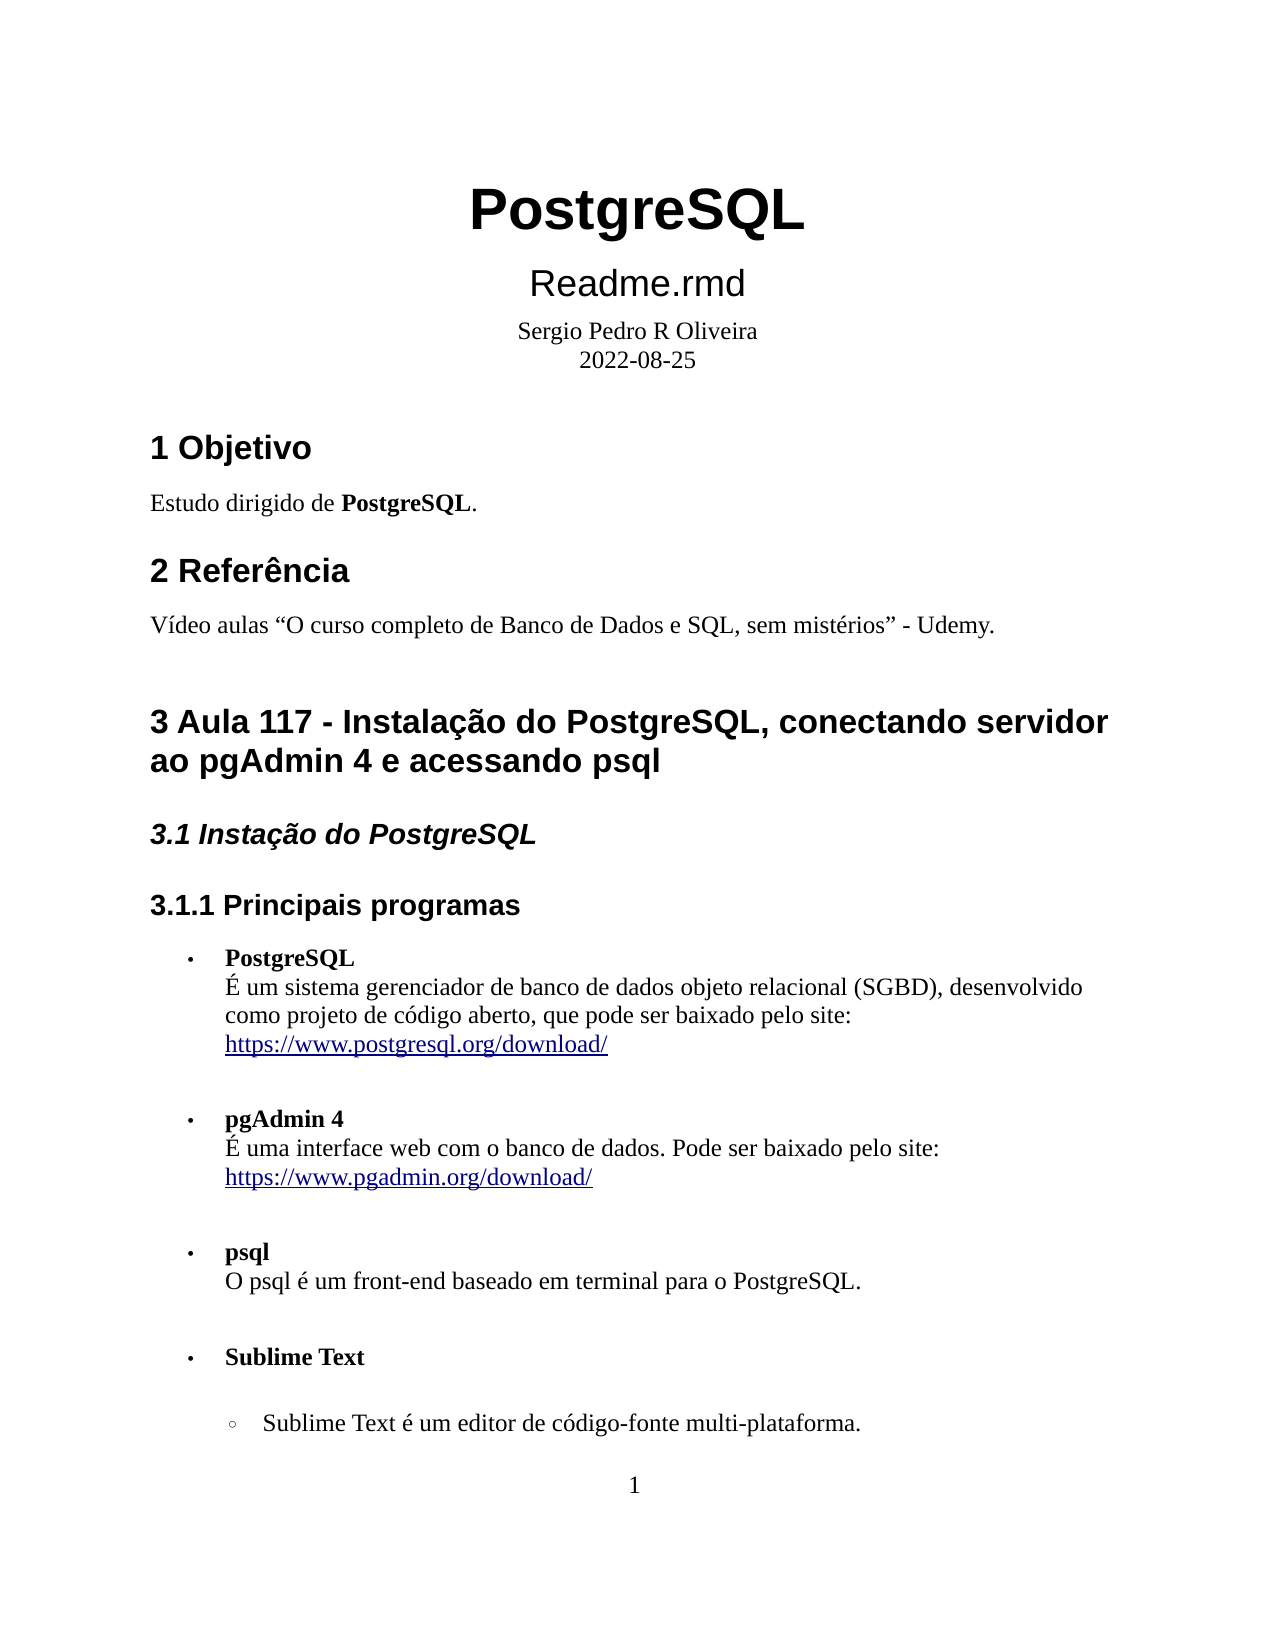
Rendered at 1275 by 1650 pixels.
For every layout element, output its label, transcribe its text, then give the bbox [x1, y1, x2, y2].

text Sergio Pedro R Oliveira [150, 316, 1125, 345]
list pgAdmin 4 É uma interface web com o banco de dados. Pode ser baixado pelo site: https://www.pgadmin.org/download/ [187, 1104, 1125, 1219]
list PostgreSQL É um sistema gerenciador de banco de dados objeto relacional (SGBD), desenvolvido como projeto de código aberto, que pode ser baixado pelo site: https://www.postgresql.org/download/ [187, 943, 1125, 1087]
subtitle 3.1.1 Principais programas [150, 888, 1125, 921]
subtitle 2 Referência [150, 551, 1125, 589]
list Sublime Text [187, 1342, 1125, 1399]
list psql O psql é um front-end baseado em terminal para o PostgreSQL. [187, 1237, 1125, 1324]
text Estudo dirigido de PostgreSQL. [150, 488, 1125, 517]
subtitle 3 Aula 117 - Instalação do PostgreSQL, conectando servidor ao pgAdmin 4 e acessando psql [150, 702, 1125, 779]
text 2022-08-25 [150, 345, 1125, 374]
title PostgreSQL [150, 175, 1125, 242]
list Sublime Text é um editor de código-fonte multi-plataforma. [225, 1408, 1125, 1437]
subtitle 1 Objetivo [150, 428, 1125, 466]
subtitle Readme.rmd [150, 261, 1125, 304]
text Vídeo aulas “O curso completo de Banco de Dados e SQL, sem mistérios” - Udemy. [150, 611, 1125, 639]
subtitle 3.1 Instação do PostgreSQL [150, 817, 1125, 850]
